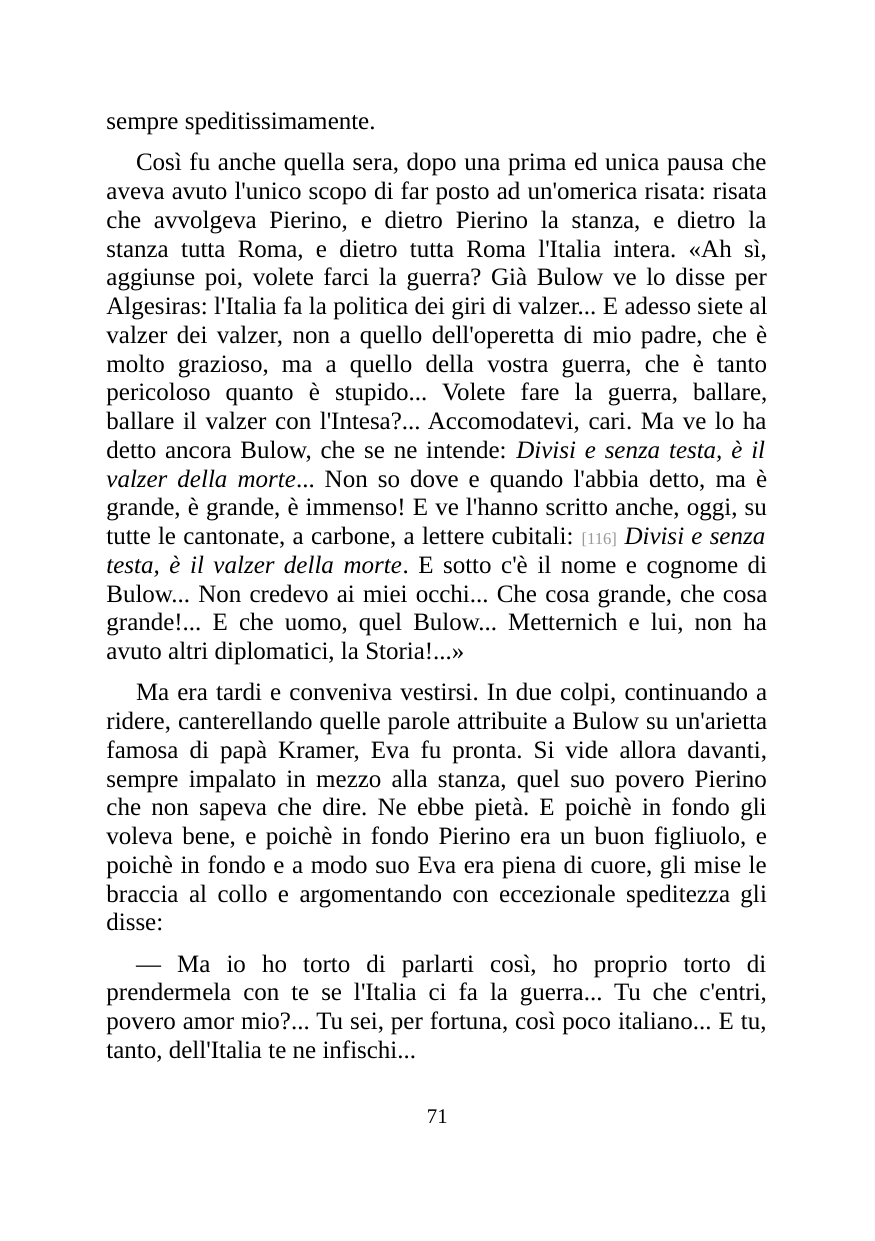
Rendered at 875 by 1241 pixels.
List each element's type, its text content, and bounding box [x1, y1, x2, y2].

text — Ma io ho torto di parlarti così, ho proprio torto di prendermela con te se l'Italia ci fa la guerra... Tu che c'entri, povero amor mio?... Tu sei, per fortuna, così poco italiano... E tu, tanto, dell'Italia te ne infischi... [106, 949, 768, 1064]
text Così fu anche quella sera, dopo una prima ed unica pausa che aveva avuto l'unico scopo di far posto ad un'omerica risata: risata che avvolgeva Pierino, e dietro Pierino la stanza, e dietro la stanza tutta Roma, e dietro tutta Roma l'Italia intera. «Ah sì, aggiunse poi, volete farci la guerra? Già Bulow ve lo disse per Algesiras: l'Italia fa la politica dei giri di valzer... E adesso siete al valzer dei valzer, non a quello dell'operetta di mio padre, che è molto grazioso, ma a quello della vostra guerra, che è tanto pericoloso quanto è stupido... Volete fare la guerra, ballare, ballare il valzer con l'Intesa?... Accomodatevi, cari. Ma ve lo ha detto ancora Bulow, che se ne intende: Divisi e senza testa, è il valzer della morte... Non so dove e quando l'abbia detto, ma è grande, è grande, è immenso! E ve l'hanno scritto anche, oggi, su tutte le cantonate, a carbone, a lettere cubitali: [116] Divisi e senza testa, è il valzer della morte. E sotto c'è il nome e cognome di Bulow... Non credevo ai miei occhi... Che cosa grande, che cosa grande!... E che uomo, quel Bulow... Metternich e lui, non ha avuto altri diplomatici, la Storia!...» [106, 147, 768, 665]
text Ma era tardi e conveniva vestirsi. In due colpi, continuando a ridere, canterellando quelle parole attribuite a Bulow su un'arietta famosa di papà Kramer, Eva fu pronta. Si vide allora davanti, sempre impalato in mezzo alla stanza, quel suo povero Pierino che non sapeva che dire. Ne ebbe pietà. E poichè in fondo gli voleva bene, e poichè in fondo Pierino era un buon figliuolo, e poichè in fondo e a modo suo Eva era piena di cuore, gli mise le braccia al collo e argomentando con eccezionale speditezza gli disse: [106, 677, 768, 936]
text sempre speditissimamente. [106, 106, 768, 135]
